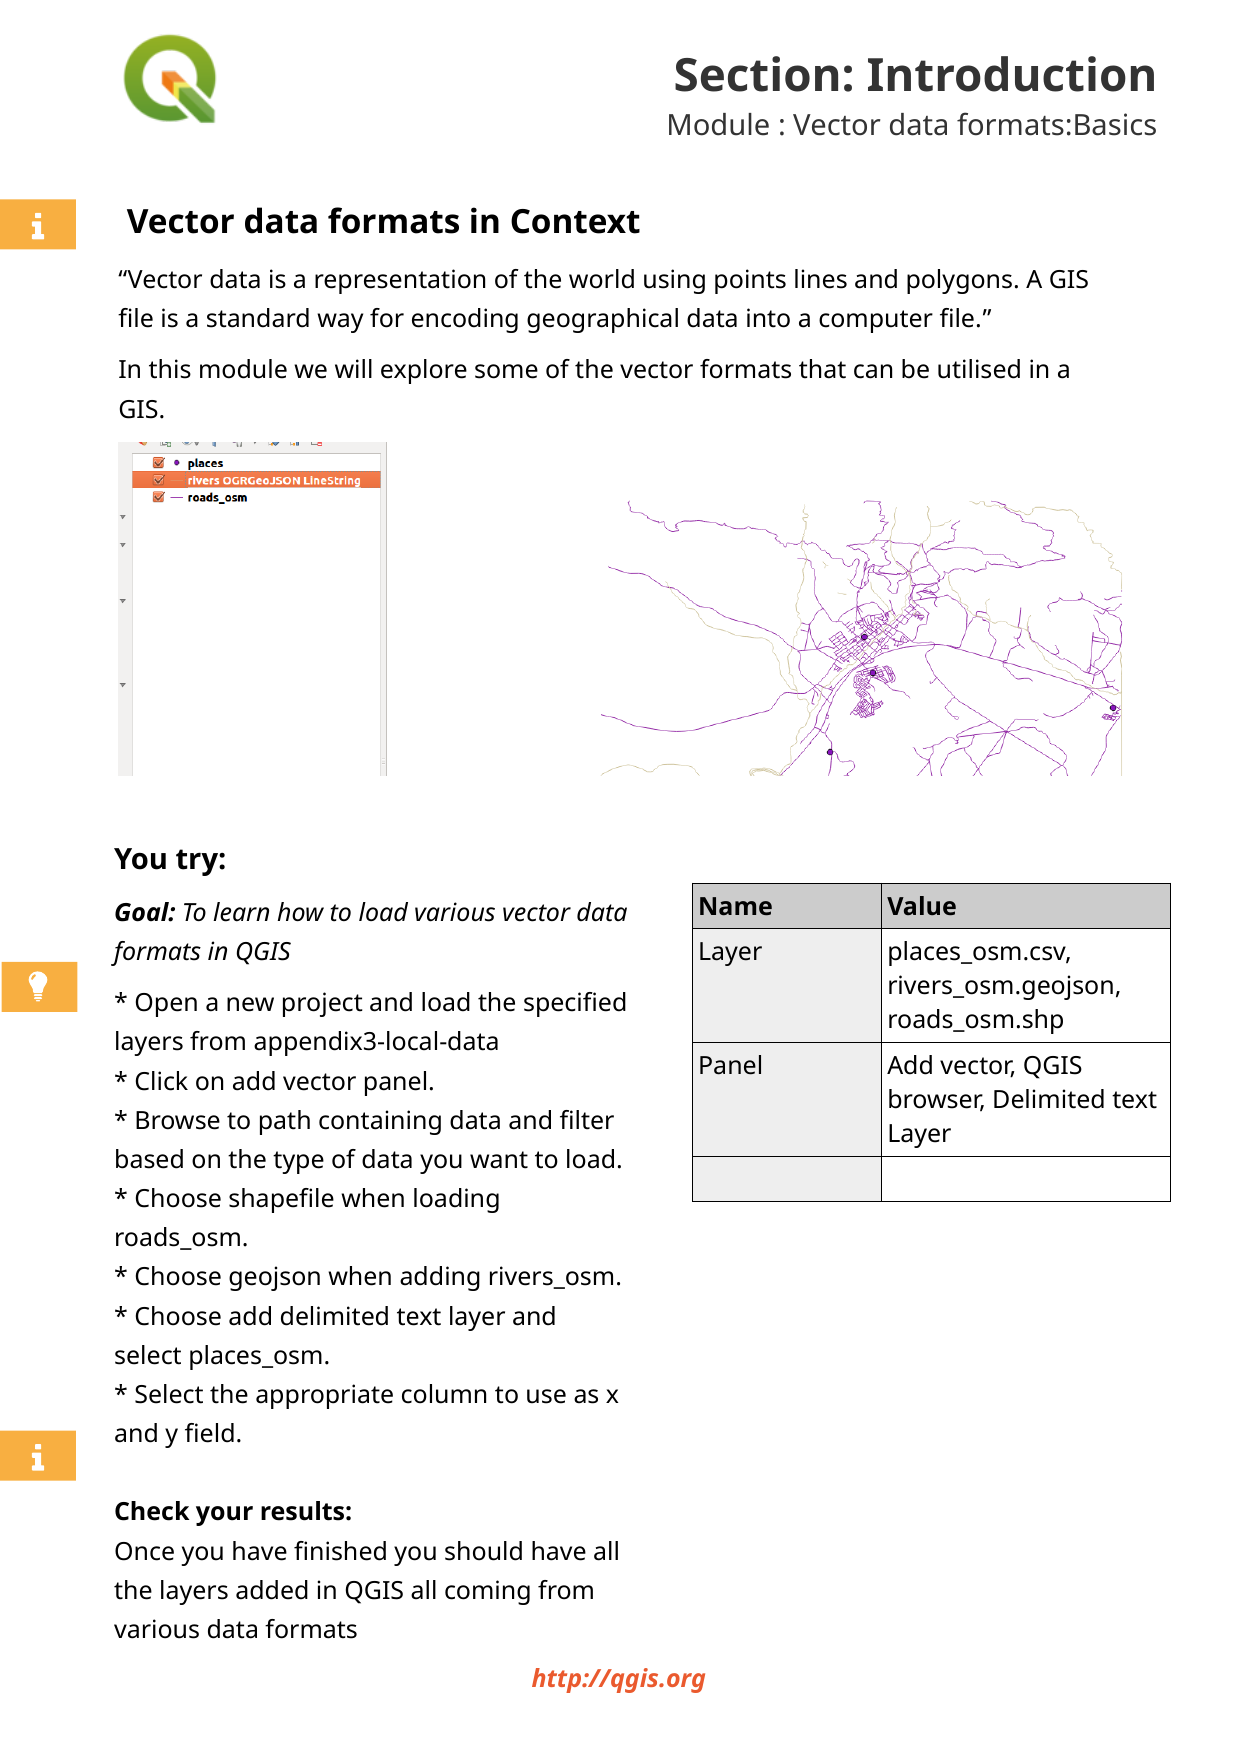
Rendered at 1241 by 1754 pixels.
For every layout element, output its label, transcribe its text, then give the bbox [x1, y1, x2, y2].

table_cell Add vector, QGIS browser, Delimited text Layer [882, 1043, 1170, 1156]
picture [118, 442, 1123, 776]
table_cell places_osm.csv, rivers_osm.geojson, roads_osm.shp [882, 929, 1170, 1042]
picture [122, 31, 218, 127]
text “Vector data is a representation of the world using points lines and polygons. A GIS file is a standard way for encoding geographical data into a computer file.” [118, 262, 1122, 335]
table_cell Layer [693, 929, 881, 1042]
table_cell Panel [693, 1043, 881, 1156]
table_header Name [693, 884, 881, 928]
table_cell [882, 1157, 1170, 1201]
subtitle Vector data formats in Context [118, 198, 1122, 243]
table_header Value [882, 884, 1170, 928]
table_cell [693, 1157, 881, 1201]
text In this module we will explore some of the vector formats that can be utilised in a GIS. [118, 352, 1122, 425]
